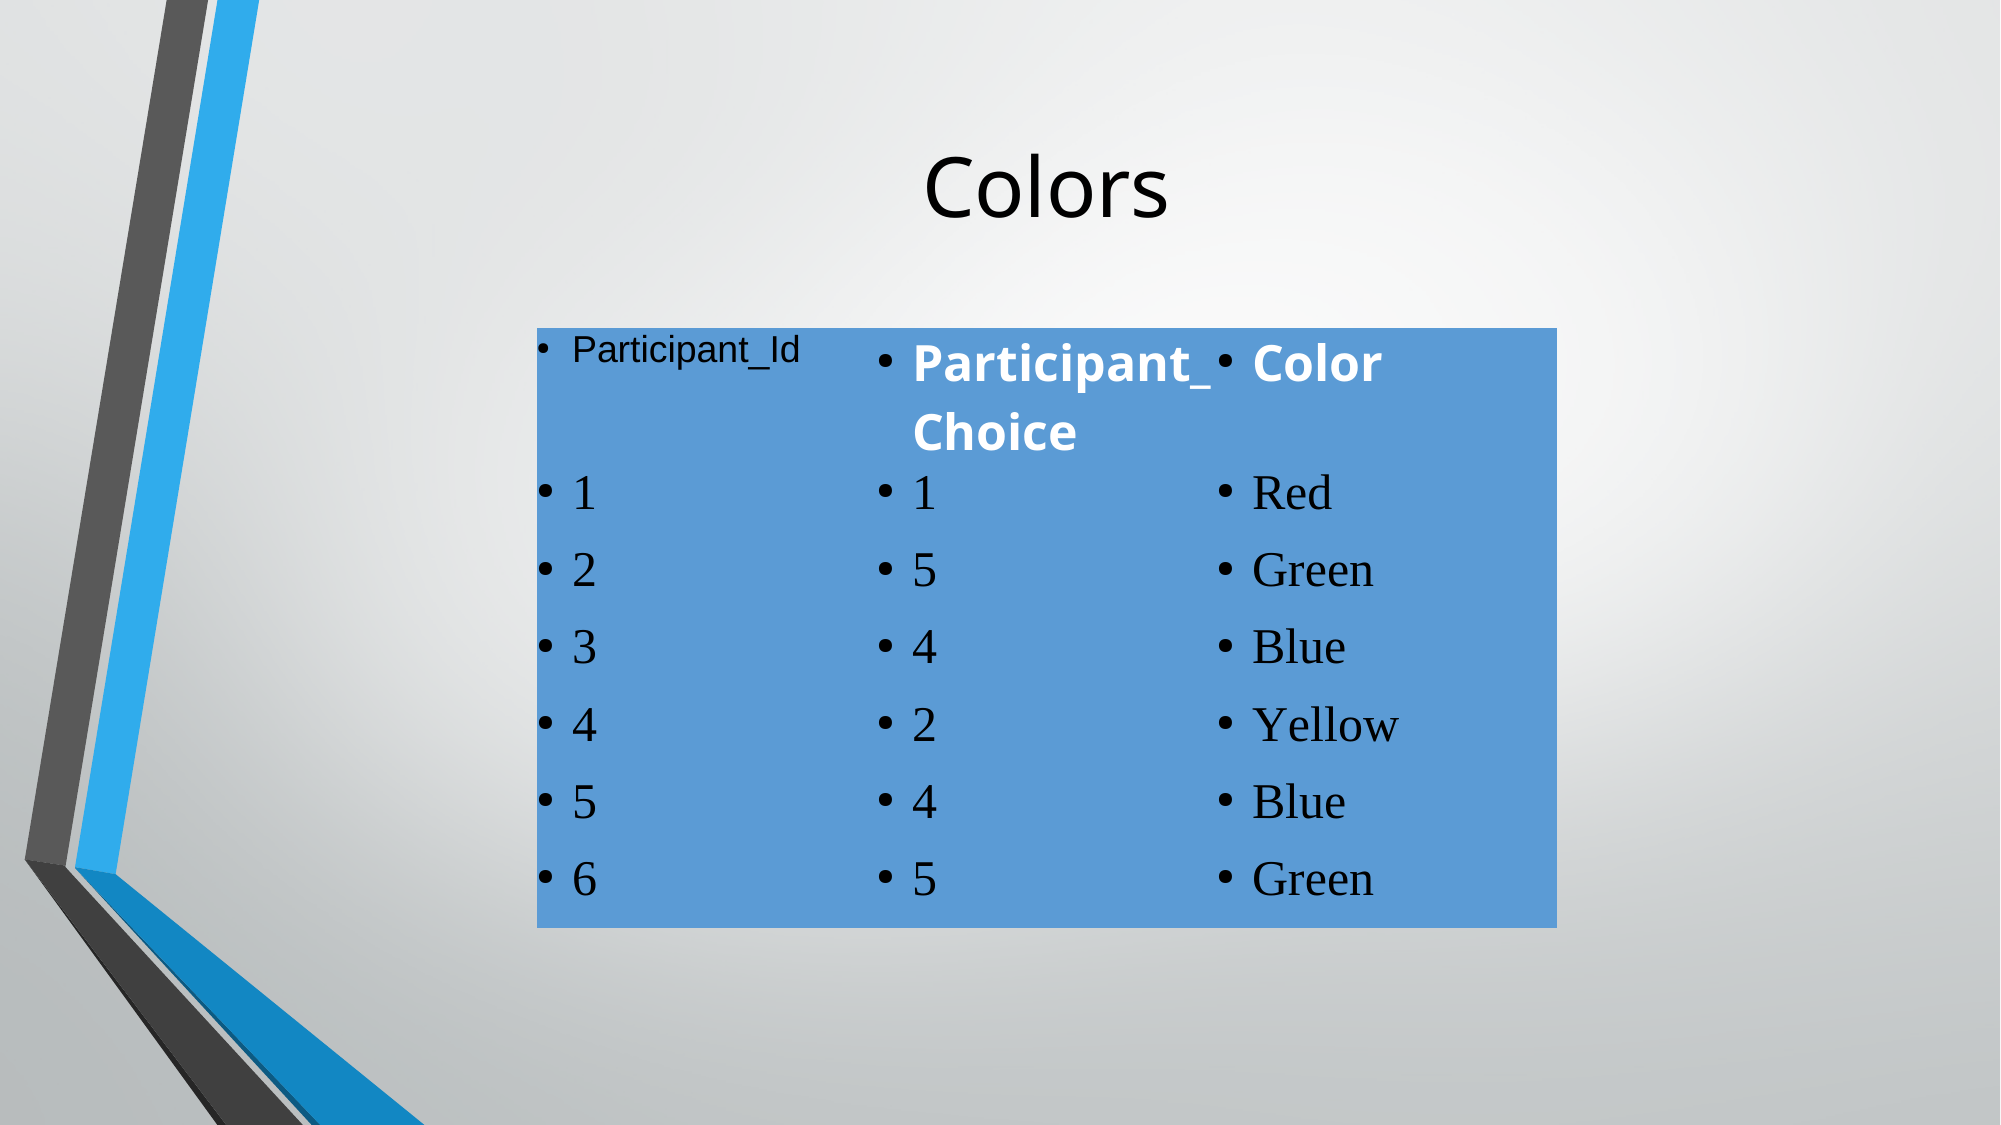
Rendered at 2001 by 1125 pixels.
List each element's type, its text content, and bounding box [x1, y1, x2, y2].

table_cell Blue [1217, 774, 1557, 851]
table_cell Green [1217, 851, 1557, 928]
table_cell Yellow [1217, 697, 1557, 774]
title Colors [225, 40, 1869, 329]
table_cell 1 [537, 465, 877, 542]
table_cell 6 [537, 851, 877, 928]
table_cell 5 [877, 851, 1217, 928]
table_cell Green [1217, 542, 1557, 619]
table_cell Red [1217, 465, 1557, 542]
table_cell 4 [877, 774, 1217, 851]
table_cell 4 [537, 697, 877, 774]
table_cell 5 [877, 542, 1217, 619]
table_cell 5 [537, 774, 877, 851]
table_cell 1 [877, 465, 1217, 542]
table_cell Blue [1217, 619, 1557, 697]
table_cell 3 [537, 619, 877, 697]
table_cell 2 [537, 542, 877, 619]
table_header Participant_Id [537, 328, 877, 465]
table_cell 4 [877, 619, 1217, 697]
table_header Participant_Choice [877, 328, 1217, 465]
table_header Color [1217, 328, 1557, 465]
table_cell 2 [877, 697, 1217, 774]
